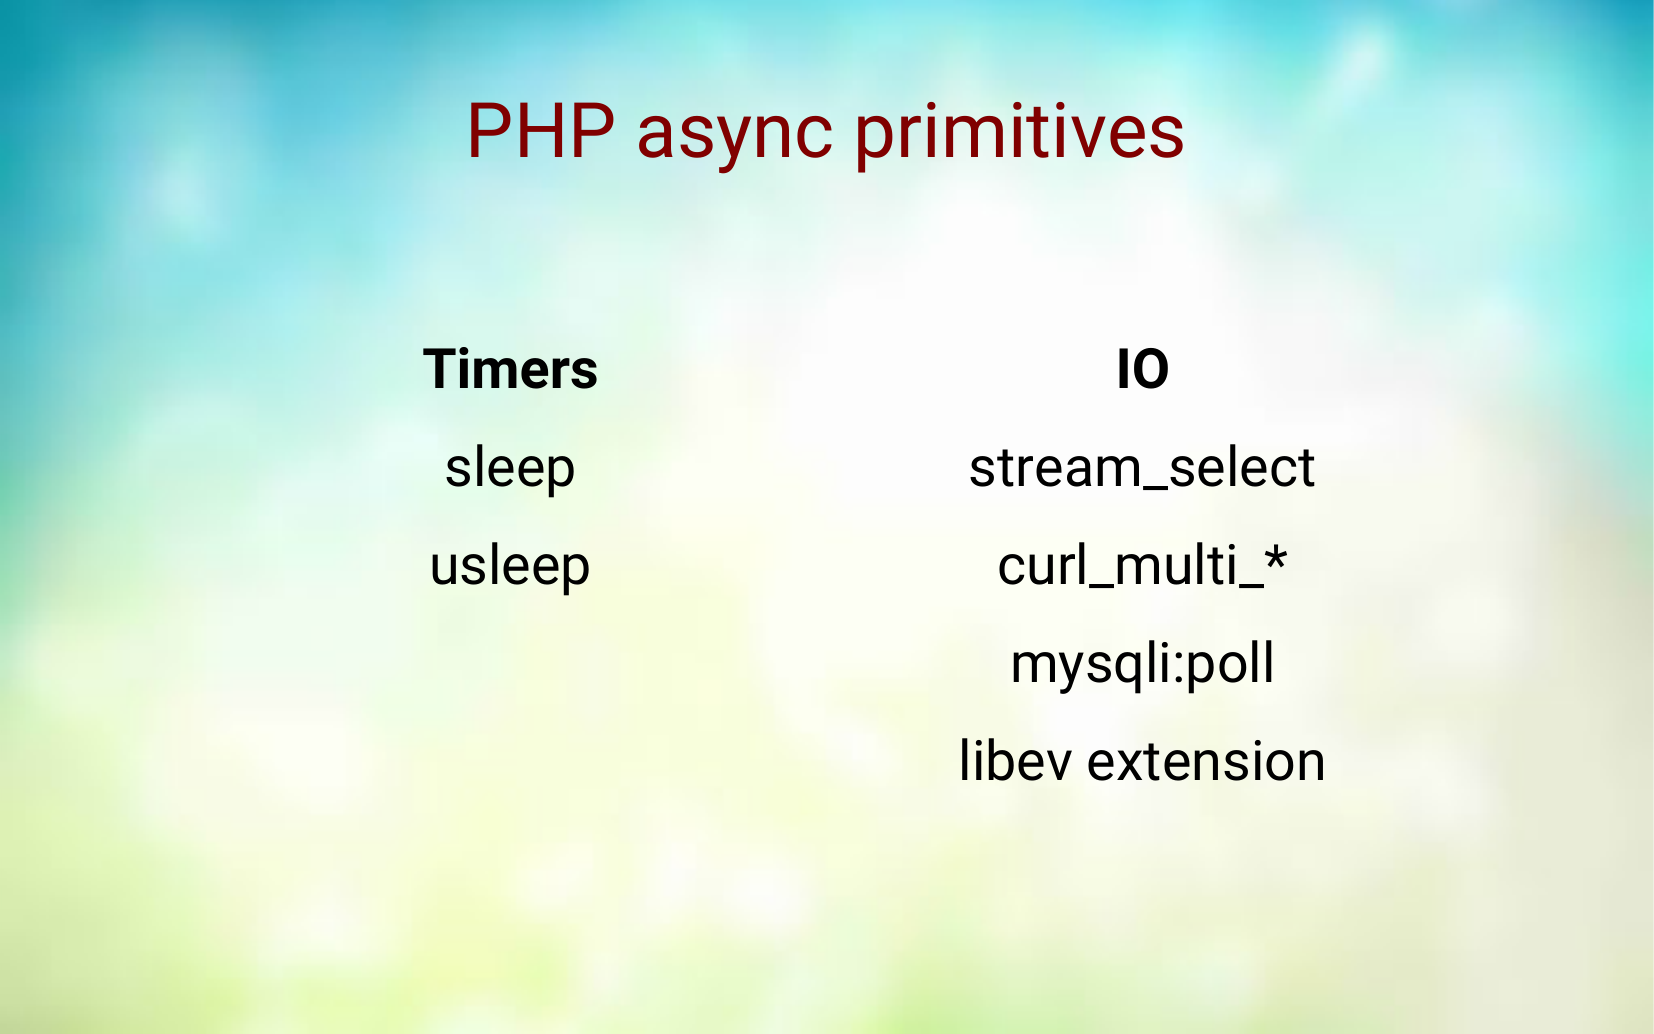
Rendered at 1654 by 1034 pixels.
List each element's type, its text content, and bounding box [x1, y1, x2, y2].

list IO stream_select curl_multi_* mysqli:poll libev extension [845, 330, 1441, 981]
picture [0, 0, 1654, 1034]
title PHP async primitives [82, 41, 1571, 214]
list Timers sleep usleep [248, 330, 774, 727]
